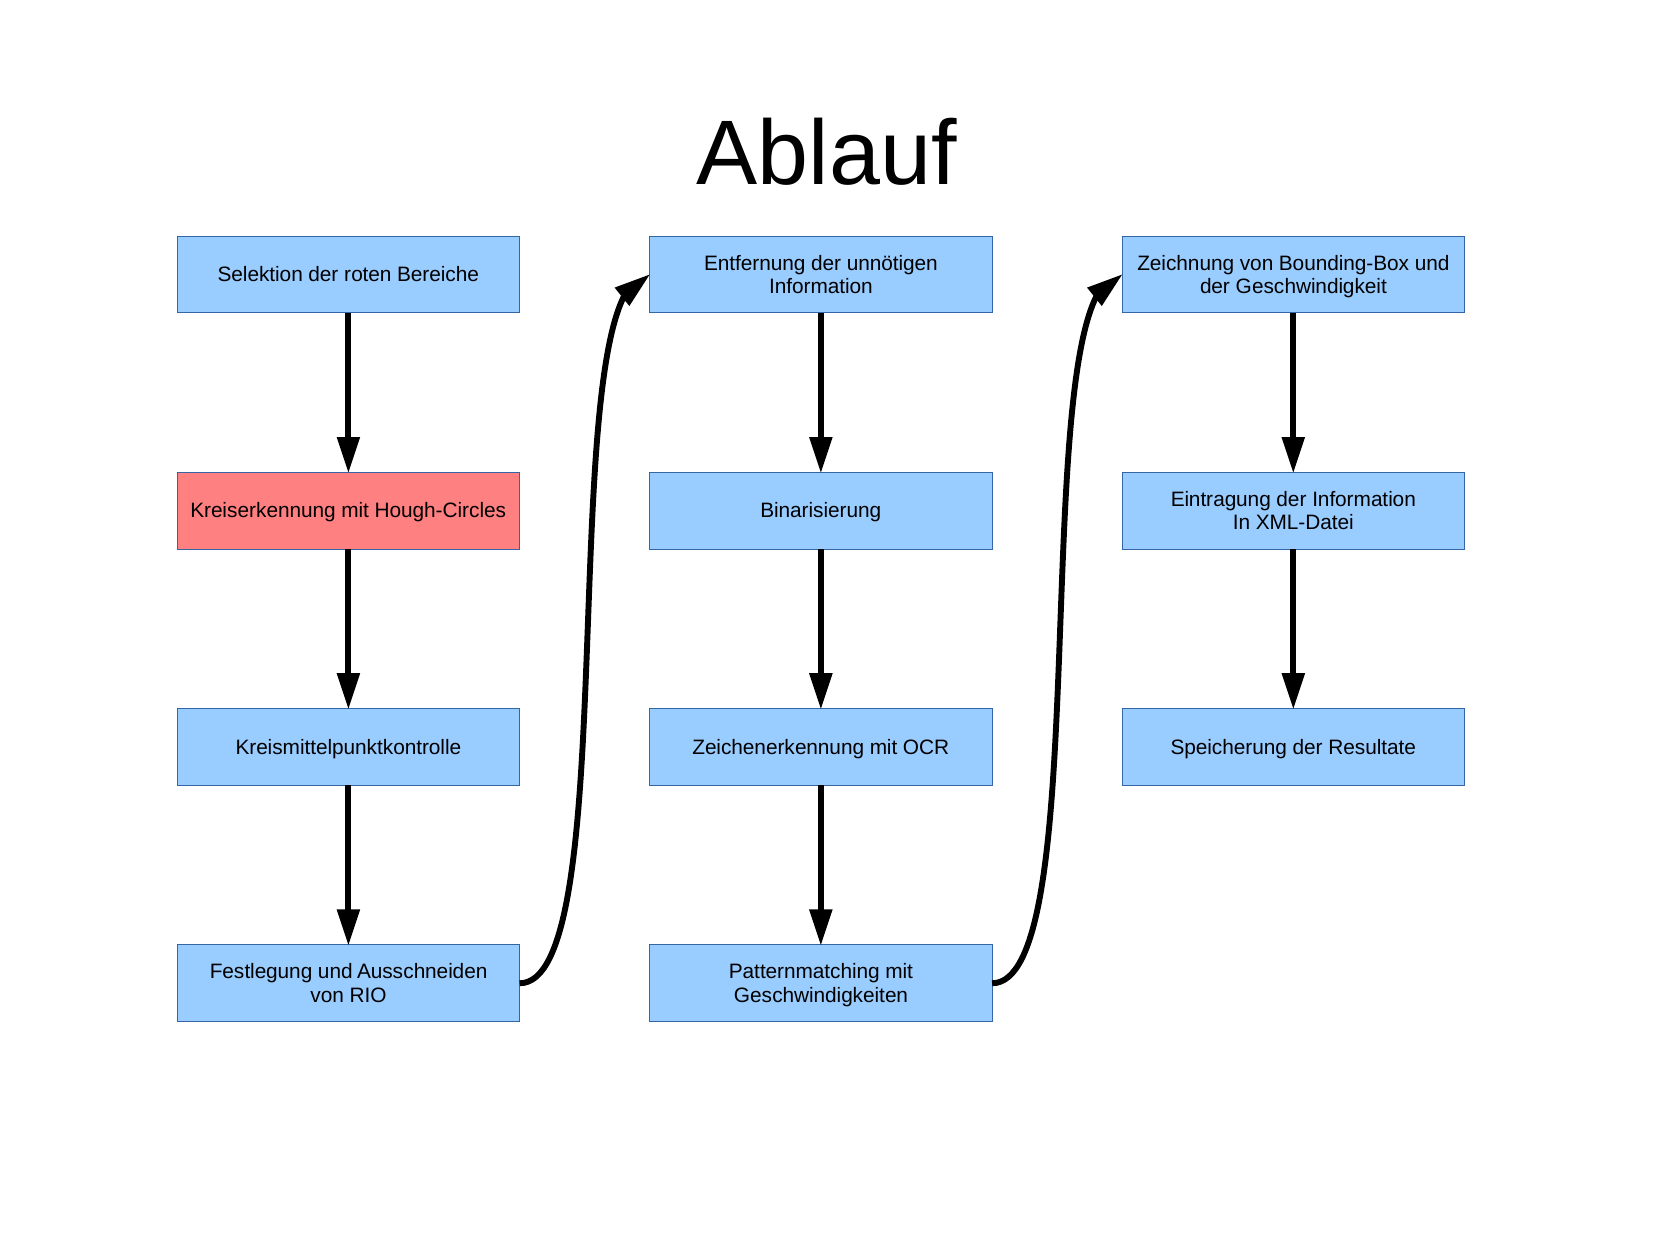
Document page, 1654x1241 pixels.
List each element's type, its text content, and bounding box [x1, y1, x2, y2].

text_box Patternmatching mit Geschwindigkeiten [649, 944, 993, 1022]
text_box Zeichnung von Bounding-Box und der Geschwindigkeit [1122, 236, 1465, 313]
text_box Speicherung der Resultate [1122, 708, 1465, 786]
text_box Zeichenerkennung mit OCR [649, 708, 993, 786]
text_box Entfernung der unnötigen Information [649, 236, 993, 313]
text_box Eintragung der Information In XML-Datei [1122, 472, 1465, 550]
title Ablauf [82, 49, 1571, 257]
text_box Selektion der roten Bereiche [177, 236, 520, 313]
text_box Binarisierung [649, 472, 993, 550]
text_box Kreiserkennung mit Hough-Circles [177, 472, 520, 550]
text_box Festlegung und Ausschneiden von RIO [177, 944, 520, 1022]
text_box Kreismittelpunktkontrolle [177, 708, 520, 786]
